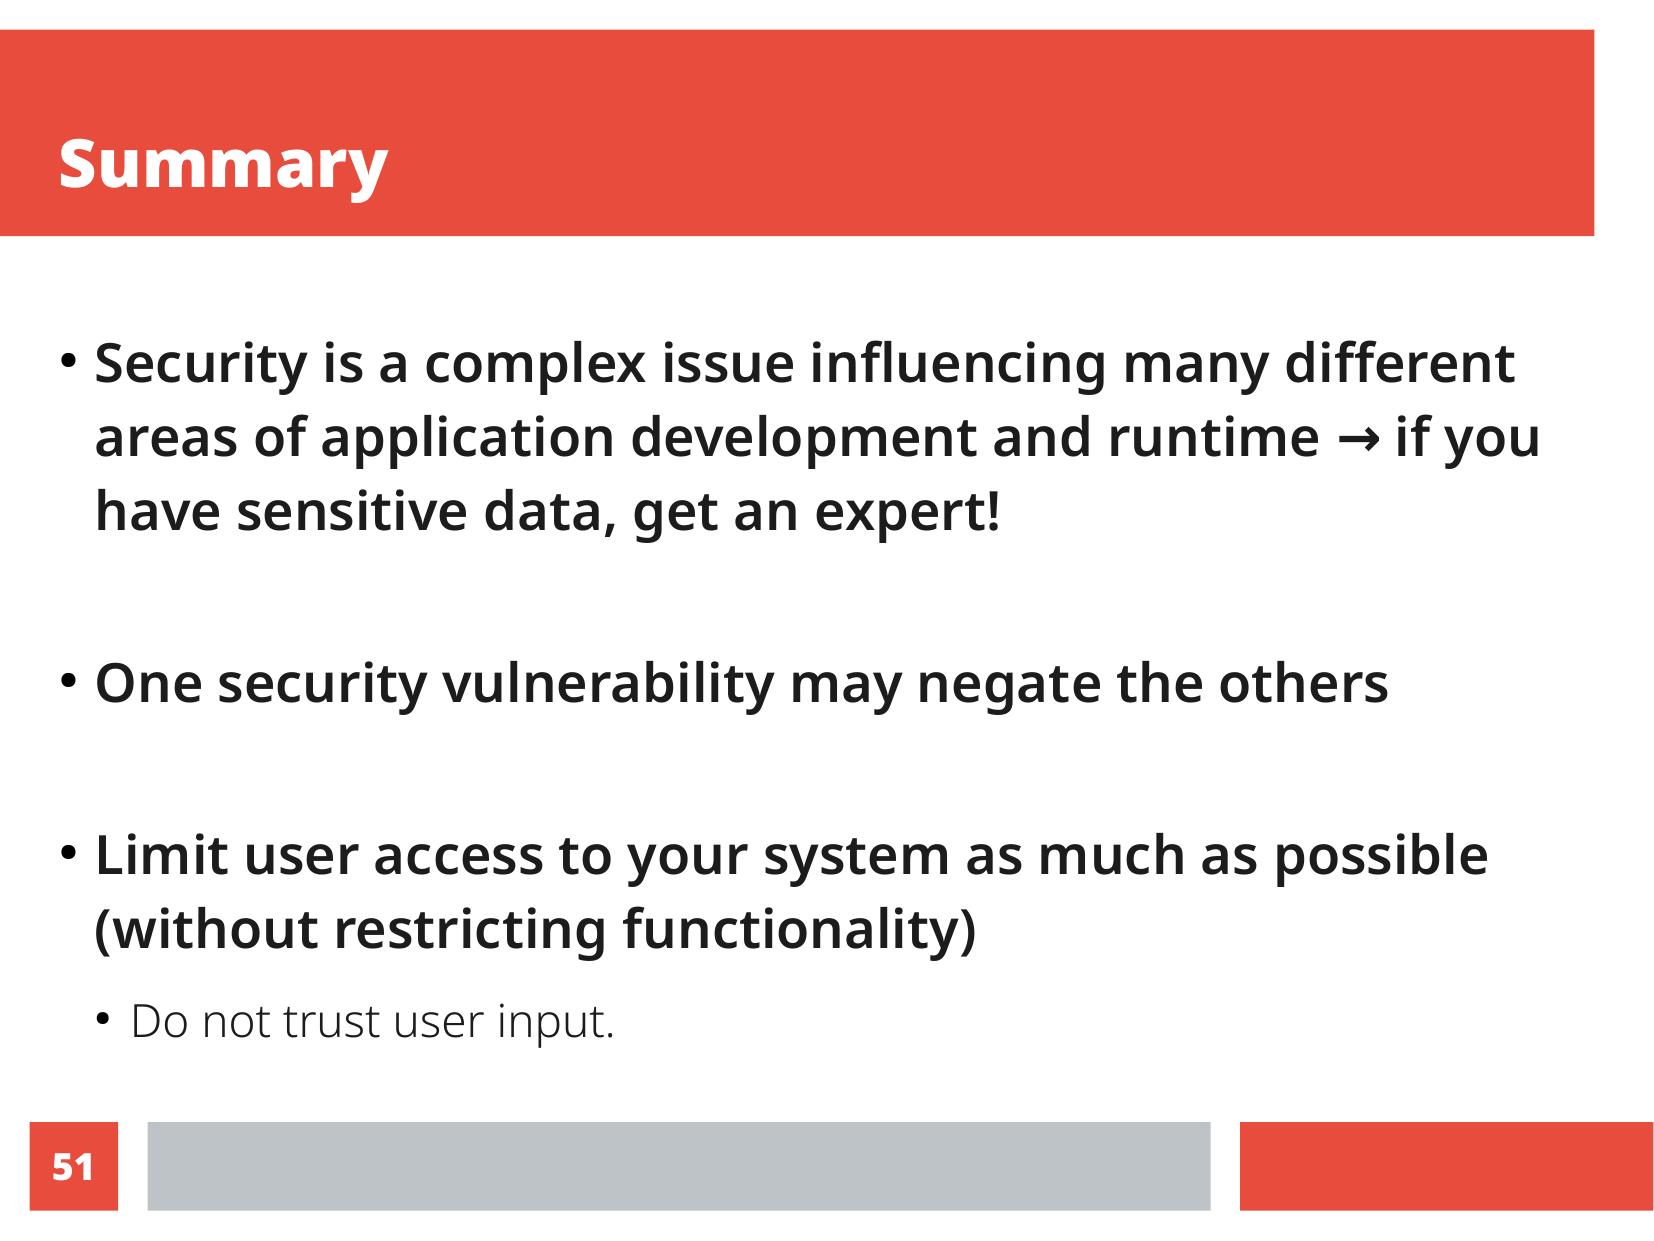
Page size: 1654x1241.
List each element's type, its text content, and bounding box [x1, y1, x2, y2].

title Summary [59, 59, 1595, 207]
list Security is a complex issue influencing many different areas of application development and runtime → if you have sensitive data, get an expert! One security vulnerability may negate the others Limit user access to your system as much as possible (without restricting functionality) Do not trust user input. [59, 324, 1565, 1093]
